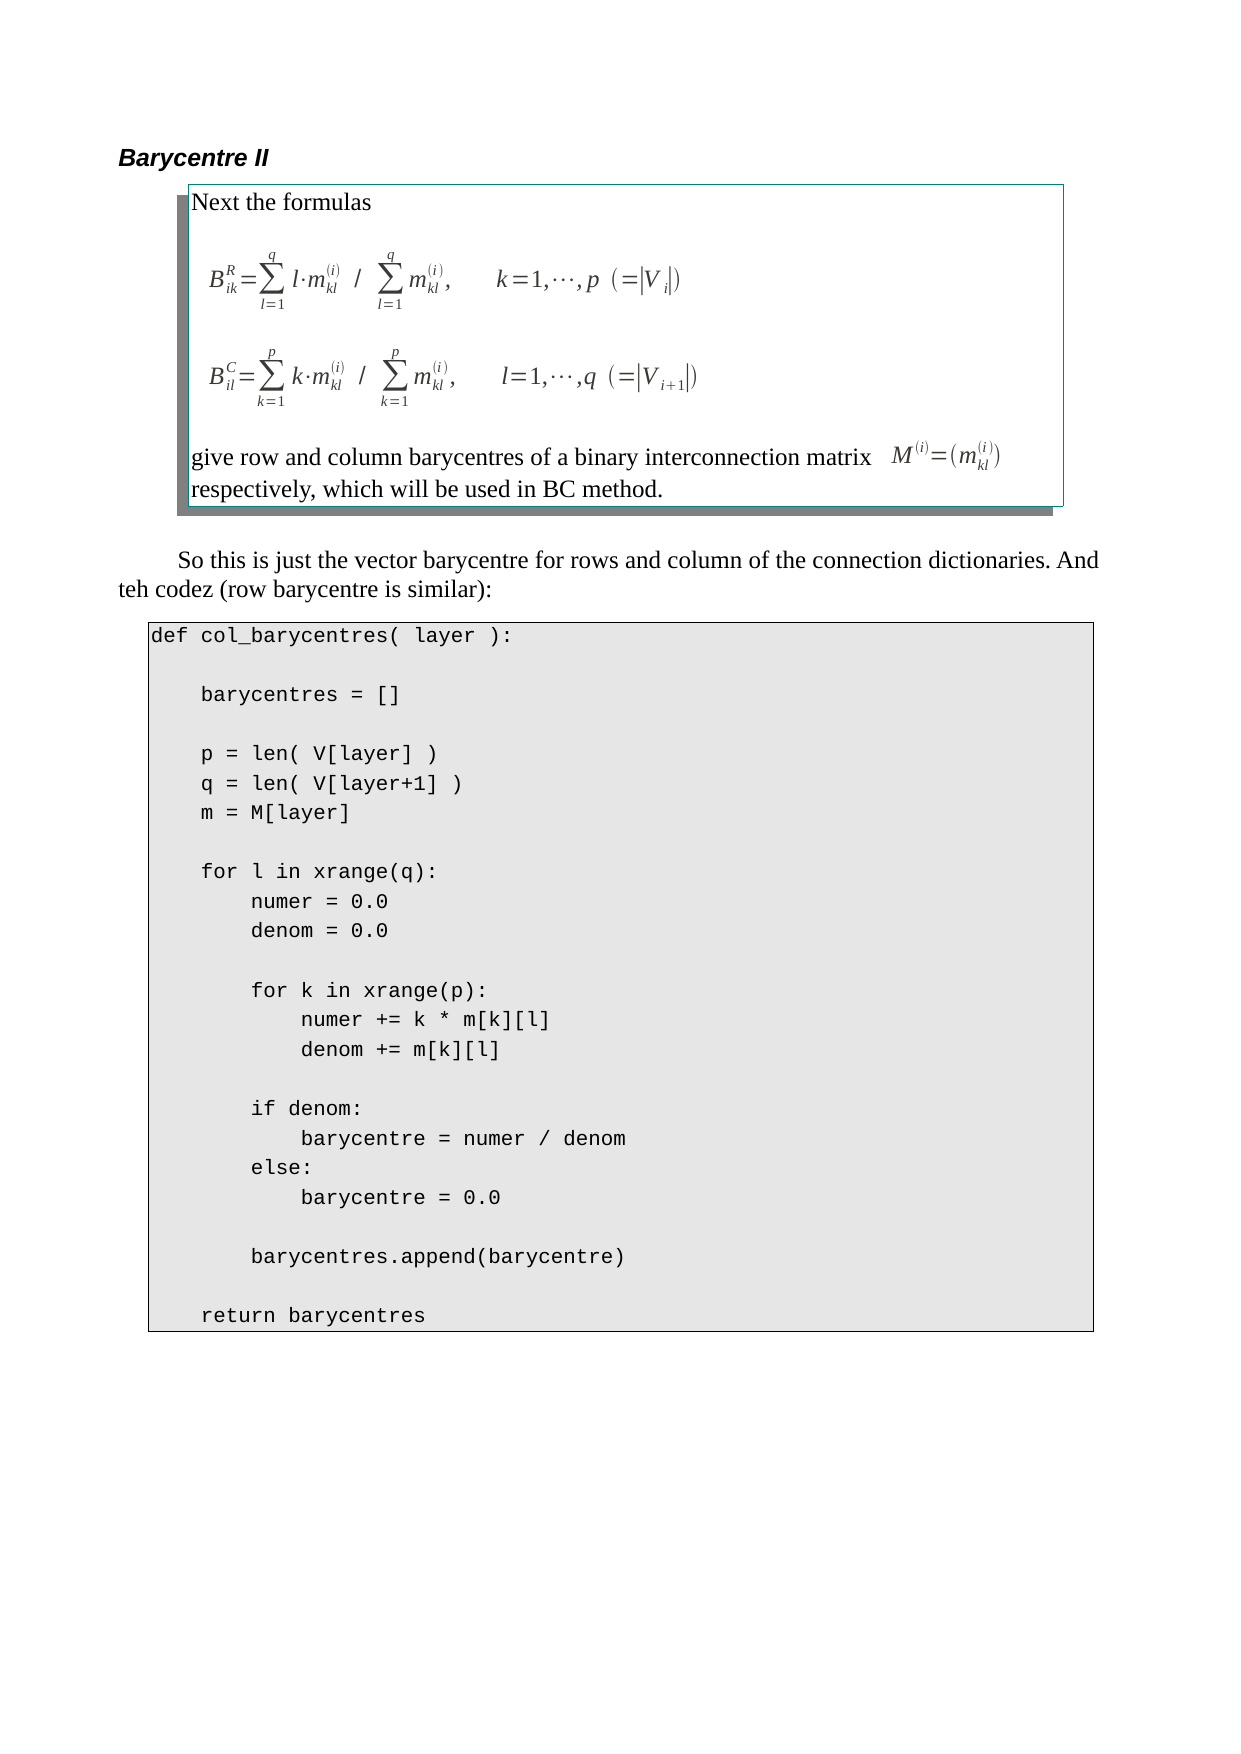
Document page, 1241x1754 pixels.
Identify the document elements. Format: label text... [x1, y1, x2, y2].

text def col_barycentres( layer ): [149, 623, 1093, 648]
text if denom: [149, 1095, 1093, 1122]
text So this is just the vector barycentre for rows and column of the connection dictionaries. And teh codez (row barycentre is similar): [118, 546, 1122, 603]
text barycentre = 0.0 [149, 1184, 1093, 1210]
text Next the formulas [189, 185, 1063, 216]
subtitle Barycentre II [118, 143, 1122, 172]
text numer += k * m[k][l] [149, 1006, 1093, 1033]
text denom += m[k][l] [149, 1036, 1093, 1062]
text denom = 0.0 [149, 917, 1093, 944]
text for l in xrange(q): [149, 858, 1093, 885]
text give row and column barycentres of a binary interconnection matrixrespectively, which will be used in BC method. [189, 436, 1063, 506]
text else: [149, 1154, 1093, 1181]
text for k in xrange(p): [149, 977, 1093, 1003]
text q = len( V[layer+1] ) [149, 769, 1093, 796]
text numer = 0.0 [149, 888, 1093, 914]
text m = M[layer] [149, 799, 1093, 826]
text barycentres = [] [149, 681, 1093, 707]
text barycentre = numer / denom [149, 1124, 1093, 1151]
text barycentres.append(barycentre) [149, 1243, 1093, 1269]
text p = len( V[layer] ) [149, 740, 1093, 767]
text return barycentres [149, 1302, 1093, 1331]
